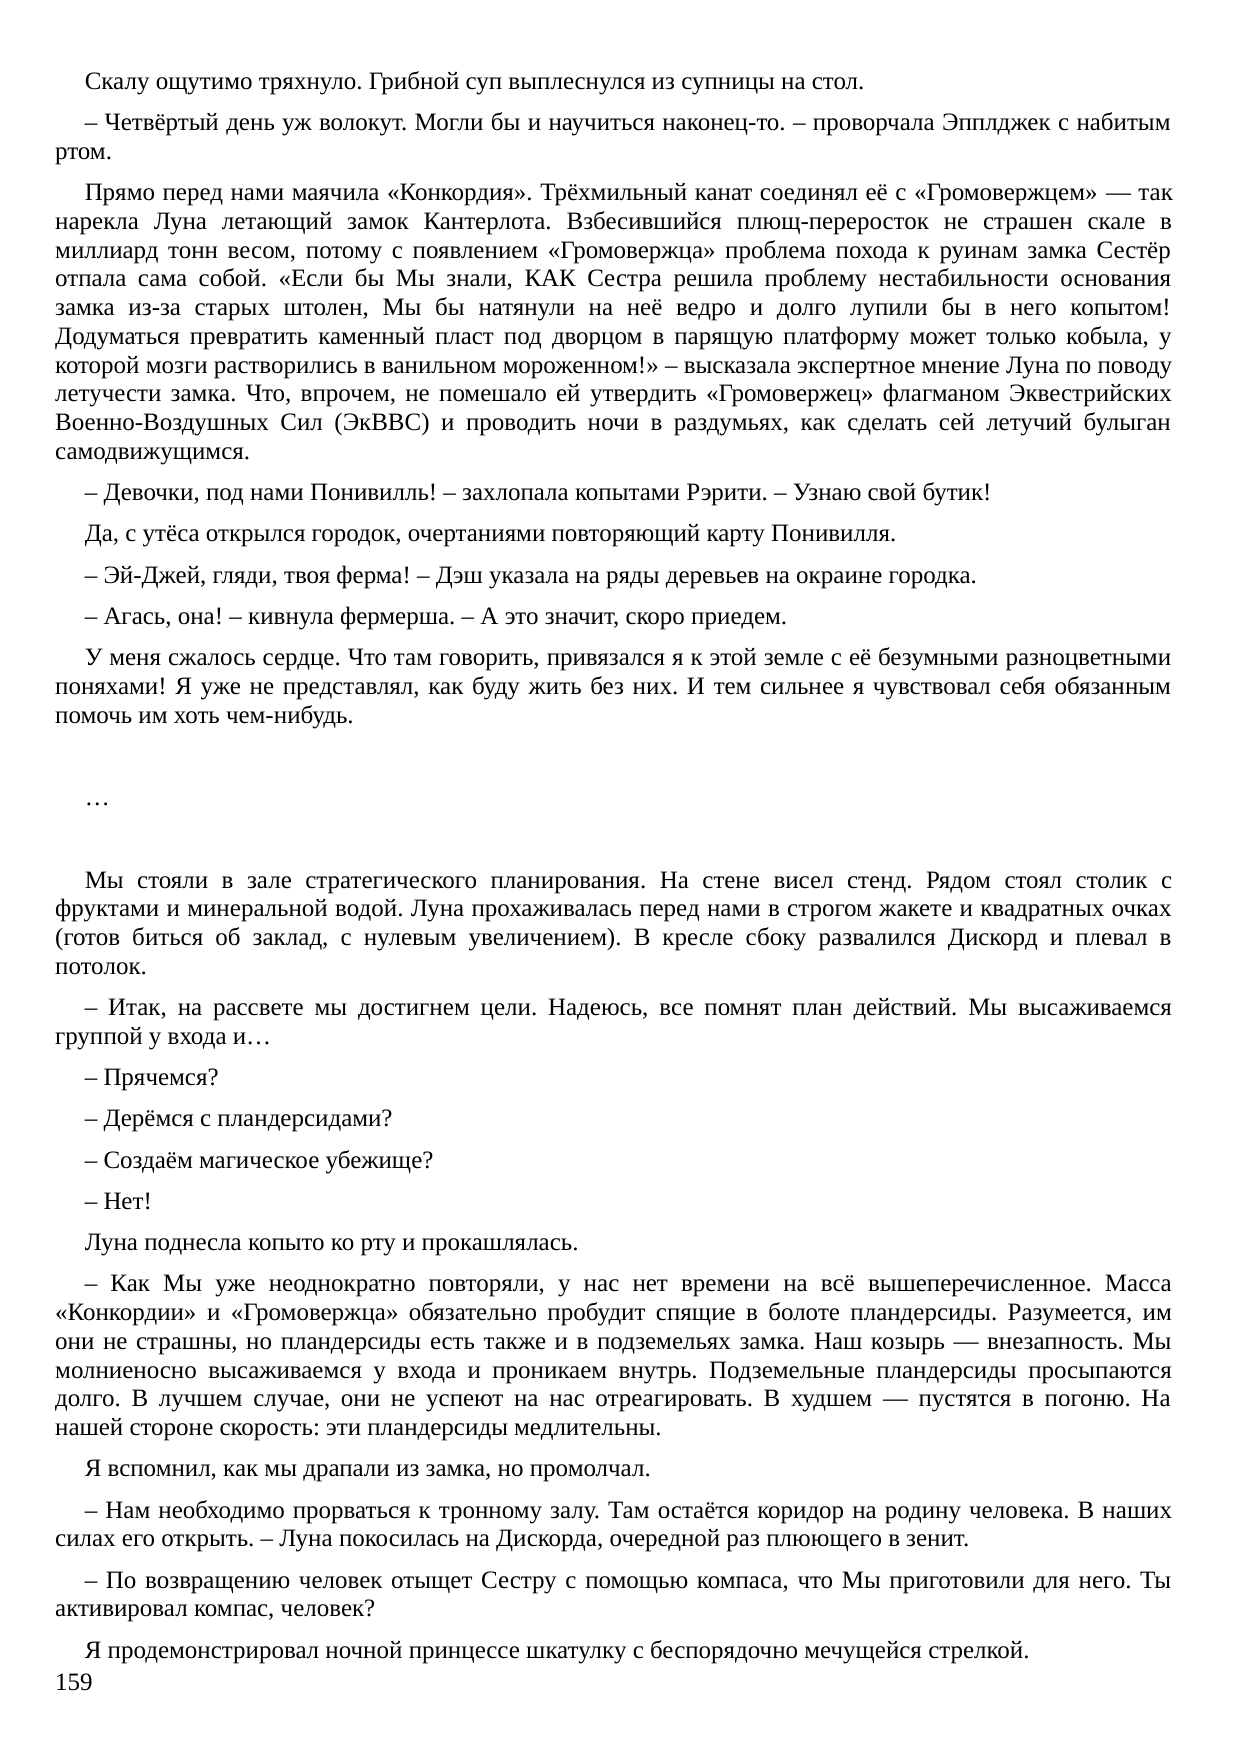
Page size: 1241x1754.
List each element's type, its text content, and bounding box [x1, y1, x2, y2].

text – Дерёмся с пландерсидами? [55, 1103, 1173, 1132]
text – Итак, на рассвете мы достигнем цели. Надеюсь, все помнят план действий. Мы высаживаемся группой у входа и… [55, 992, 1173, 1050]
text Скалу ощутимо тряхнуло. Грибной суп выплеснулся из супницы на стол. [55, 66, 1173, 95]
text Луна поднесла копыто ко рту и прокашлялась. [55, 1227, 1173, 1256]
text – Агась, она! – кивнула фермерша. – А это значит, скоро приедем. [55, 601, 1173, 630]
text – Девочки, под нами Понивилль! – захлопала копытами Рэрити. – Узнаю свой бутик! [55, 477, 1173, 506]
text Прямо перед нами маячила «Конкордия». Трёхмильный канат соединял её с «Громовержцем» — так нарекла Луна летающий замок Кантерлота. Взбесившийся плющ-переросток не страшен скале в миллиард тонн весом, потому с появлением «Громовержца» проблема похода к руинам замка Сестёр отпала сама собой. «Если бы Мы знали, КАК Сестра решила проблему нестабильности основания замка из-за старых штолен, Мы бы натянули на неё ведро и долго лупили бы в него копытом! Додуматься превратить каменный пласт под дворцом в парящую платформу может только кобыла, у которой мозги растворились в ванильном мороженном!» – высказала экспертное мнение Луна по поводу летучести замка. Что, впрочем, не помешало ей утвердить «Громовержец» флагманом Эквестрийских Военно-Воздушных Сил (ЭкВВС) и проводить ночи в раздумьях, как сделать сей летучий булыган самодвижущимся. [55, 177, 1173, 465]
text – По возвращению человек отыщет Сестру с помощью компаса, что Мы приготовили для него. Ты активировал компас, человек? [55, 1565, 1173, 1622]
text Я продемонстрировал ночной принцессе шкатулку с беспорядочно мечущейся стрелкой. [55, 1635, 1173, 1663]
text … [55, 782, 1173, 811]
text Я вспомнил, как мы драпали из замка, но промолчал. [55, 1453, 1173, 1482]
text – Создаём магическое убежище? [55, 1145, 1173, 1173]
text – Нет! [55, 1186, 1173, 1215]
text – Четвёртый день уж волокут. Могли бы и научиться наконец-то. – проворчала Эпплджек с набитым ртом. [55, 107, 1173, 165]
text У меня сжалось сердце. Что там говорить, привязался я к этой земле с её безумными разноцветными поняхами! Я уже не представлял, как буду жить без них. И тем сильнее я чувствовал себя обязанным помочь им хоть чем-нибудь. [55, 642, 1173, 728]
text – Нам необходимо прорваться к тронному залу. Там остаётся коридор на родину человека. В наших силах его открыть. – Луна покосилась на Дискорда, очередной раз плюющего в зенит. [55, 1495, 1173, 1552]
text – Как Мы уже неоднократно повторяли, у нас нет времени на всё вышеперечисленное. Масса «Конкордии» и «Громовержца» обязательно пробудит спящие в болоте пландерсиды. Разумеется, им они не страшны, но пландерсиды есть также и в подземельях замка. Наш козырь — внезапность. Мы молниеносно высаживаемся у входа и проникаем внутрь. Подземельные пландерсиды просыпаются долго. В лучшем случае, они не успеют на нас отреагировать. В худшем — пустятся в погоню. На нашей стороне скорость: эти пландерсиды медлительны. [55, 1268, 1173, 1441]
text – Прячемся? [55, 1062, 1173, 1091]
text Да, с утёса открылся городок, очертаниями повторяющий карту Понивилля. [55, 518, 1173, 547]
text Мы стояли в зале стратегического планирования. На стене висел стенд. Рядом стоял столик с фруктами и минеральной водой. Луна прохаживалась перед нами в строгом жакете и квадратных очках (готов биться об заклад, с нулевым увеличением). В кресле сбоку развалился Дискорд и плевал в потолок. [55, 865, 1173, 980]
text – Эй-Джей, гляди, твоя ферма! – Дэш указала на ряды деревьев на окраине городка. [55, 560, 1173, 588]
